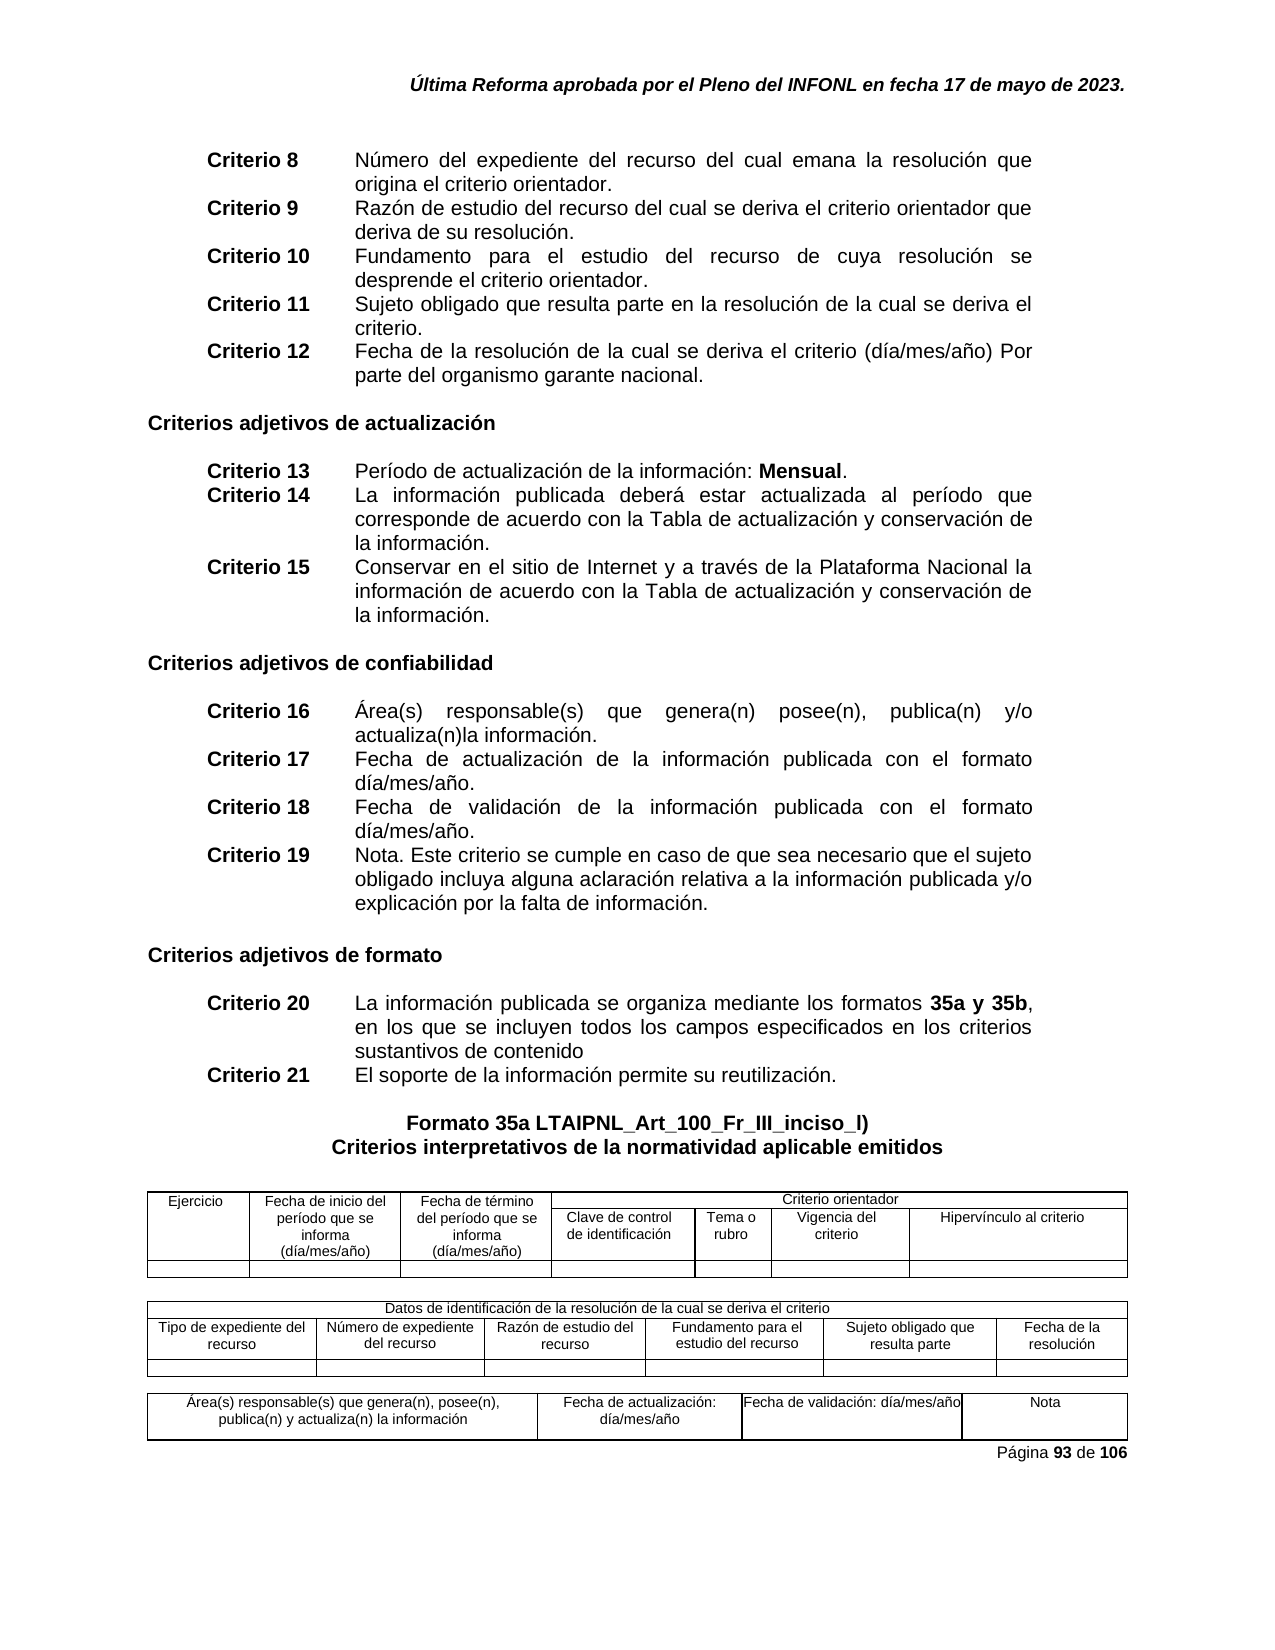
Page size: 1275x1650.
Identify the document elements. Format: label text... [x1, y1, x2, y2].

table_cell [148, 1360, 316, 1376]
table_cell Fundamento para el estudio del recurso [646, 1319, 823, 1359]
table_header Criterio orientador [552, 1193, 1127, 1208]
table_header Nota [963, 1394, 1127, 1439]
text Criterio 20 La información publicada se organiza mediante los formatos 35a y 35b, en los que se incluyen todos los campos especificados en los criterios sustantivos de contenido [207, 991, 1033, 1063]
text Criterios interpretativos de la normatividad aplicable emitidos [148, 1135, 1127, 1159]
table_cell [997, 1360, 1127, 1376]
table_cell [910, 1261, 1127, 1277]
table_cell Hipervínculo al criterio [910, 1209, 1127, 1260]
table_header Fecha de inicio del período que se informa (día/mes/año) [250, 1193, 400, 1260]
table_cell [696, 1261, 771, 1277]
text Criterio 12 Fecha de la resolución de la cual se deriva el criterio (día/mes/año) Por parte del organismo garante nacional. [207, 339, 1033, 387]
table_cell Fecha de la resolución [997, 1319, 1127, 1359]
table_header Fecha de validación: día/mes/año [743, 1394, 961, 1439]
text Criterio 21 El soporte de la información permite su reutilización. [207, 1063, 1033, 1087]
table_cell [317, 1360, 484, 1376]
table_header Fecha de actualización: día/mes/año [538, 1394, 741, 1439]
text Criterios adjetivos de actualización [148, 411, 1127, 435]
table_cell [250, 1261, 400, 1277]
table_cell [148, 1261, 249, 1277]
table_cell Clave de control de identificación [552, 1209, 694, 1260]
table_cell Vigencia del criterio [772, 1209, 909, 1260]
text Criterio 19 Nota. Este criterio se cumple en caso de que sea necesario que el sujeto obligado incluya alguna aclaración relativa a la información publicada y/o explicación por la falta de información. [207, 842, 1033, 914]
table_cell [485, 1360, 645, 1376]
table_cell Tipo de expediente del recurso [148, 1319, 316, 1359]
table_header Ejercicio [148, 1193, 249, 1260]
table_cell Número de expediente del recurso [317, 1319, 484, 1359]
text Criterio 13 Período de actualización de la información: Mensual. [207, 459, 1033, 483]
text Criterio 14 La información publicada deberá estar actualizada al período que corresponde de acuerdo con la Tabla de actualización y conservación de la información. [207, 483, 1033, 555]
table_header Fecha de término del período que se informa (día/mes/año) [401, 1193, 551, 1260]
table_cell Razón de estudio del recurso [485, 1319, 645, 1359]
text Criterio 18 Fecha de validación de la información publicada con el formato día/mes/año. [207, 794, 1033, 842]
text Criterio 15 Conservar en el sitio de Internet y a través de la Plataforma Nacional la información de acuerdo con la Tabla de actualización y conservación de la información. [207, 555, 1033, 627]
table_header Datos de identificación de la resolución de la cual se deriva el criterio [148, 1302, 1127, 1318]
table_cell [552, 1261, 694, 1277]
table_cell [824, 1360, 996, 1376]
text Criterios adjetivos de formato [148, 943, 1127, 967]
text Criterio 10 Fundamento para el estudio del recurso de cuya resolución se desprende el criterio orientador. [207, 243, 1033, 291]
text Criterio 8 Número del expediente del recurso del cual emana la resolución que origina el criterio orientador. [207, 148, 1033, 196]
text Criterio 11 Sujeto obligado que resulta parte en la resolución de la cual se deriva el criterio. [207, 291, 1033, 339]
table_header Área(s) responsable(s) que genera(n), posee(n), publica(n) y actualiza(n) la información [148, 1394, 537, 1439]
table_cell [401, 1261, 551, 1277]
text Criterio 16 Área(s) responsable(s) que genera(n) posee(n), publica(n) y/o actualiza(n)la información. [207, 699, 1033, 747]
text Criterio 9 Razón de estudio del recurso del cual se deriva el criterio orientador que deriva de su resolución. [207, 196, 1033, 243]
text Criterios adjetivos de confiabilidad [148, 651, 1127, 675]
text Criterio 17 Fecha de actualización de la información publicada con el formato día/mes/año. [207, 747, 1033, 794]
text Formato 35a LTAIPNL_Art_100_Fr_III_inciso_l) [148, 1111, 1127, 1135]
table_cell Sujeto obligado que resulta parte [824, 1319, 996, 1359]
table_cell Tema o rubro [696, 1209, 771, 1260]
table_cell [646, 1360, 823, 1376]
table_cell [772, 1261, 909, 1277]
